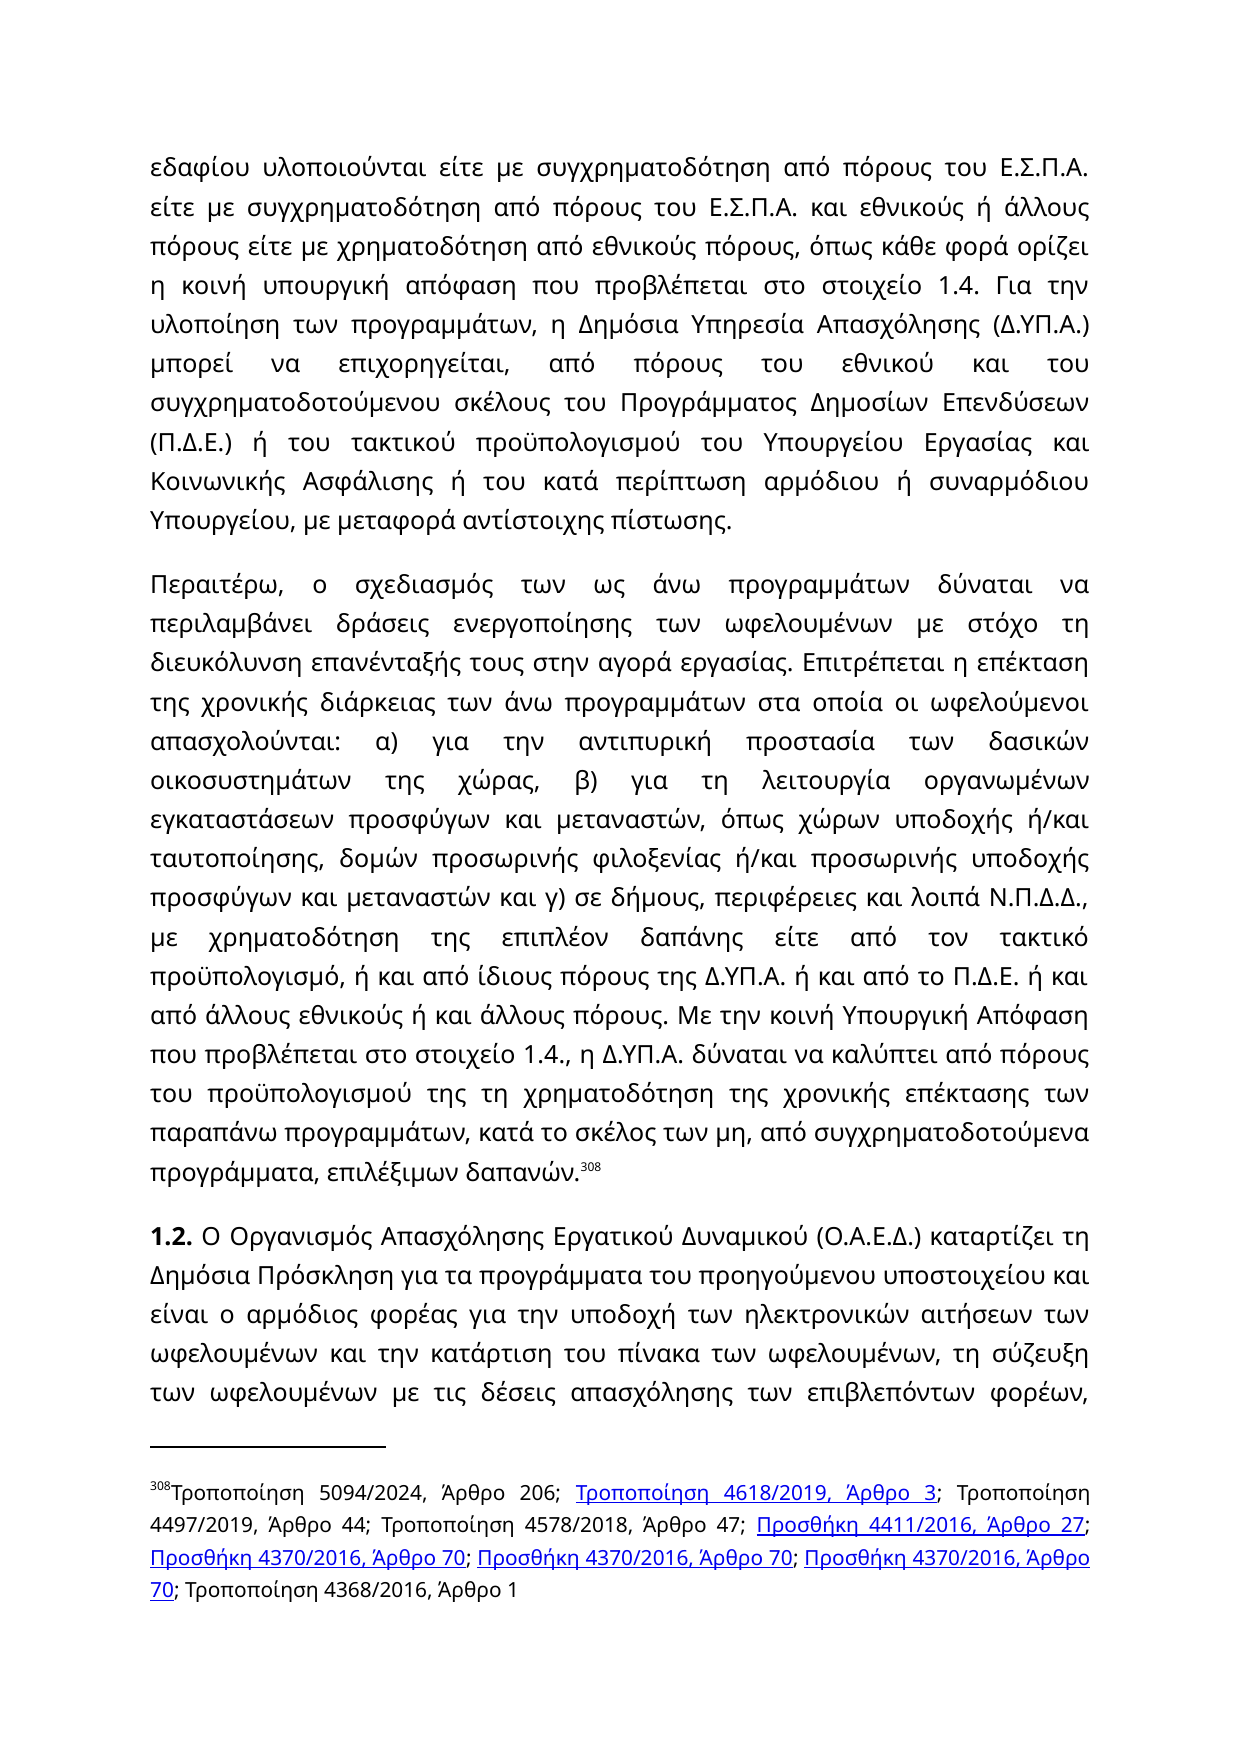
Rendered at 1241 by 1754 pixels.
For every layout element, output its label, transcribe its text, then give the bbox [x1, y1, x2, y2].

text 1.2. Ο Οργανισμός Απασχόλησης Εργατικού Δυναμικού (Ο.Α.Ε.Δ.) καταρτίζει τη Δημόσια Πρόσκληση για τα προγράμματα του προηγούμενου υποστοιχείου και είναι ο αρμόδιος φορέας για την υποδοχή των ηλεκτρονικών αιτήσεων των ωφελουμένων και την κατάρτιση του πίνακα των ωφελουμένων, τη σύζευξη των ωφελουμένων με τις δέσεις απασχόλησης των επιβλεπόντων φορέων, [150, 1218, 1090, 1409]
text Περαιτέρω, ο σχεδιασμός των ως άνω προγραμμάτων δύναται να περιλαμβάνει δράσεις ενεργοποίησης των ωφελουμένων με στόχο τη διευκόλυνση επανένταξής τους στην αγορά εργασίας. Επιτρέπεται η επέκταση της χρονικής διάρκειας των άνω προγραμμάτων στα οποία οι ωφελούμενοι απασχολούνται: α) για την αντιπυρική προστασία των δασικών οικοσυστημάτων της χώρας, β) για τη λειτουργία οργανωμένων εγκαταστάσεων προσφύγων και μεταναστών, όπως χώρων υποδοχής ή/και ταυτοποίησης, δομών προσωρινής φιλοξενίας ή/και προσωρινής υποδοχής προσφύγων και μεταναστών και γ) σε δήμους, περιφέρειες και λοιπά Ν.Π.Δ.Δ., με χρηματοδότηση της επιπλέον δαπάνης είτε από τον τακτικό προϋπολογισμό, ή και από ίδιους πόρους της Δ.ΥΠ.Α. ή και από το Π.Δ.Ε. ή και από άλλους εθνικούς ή και άλλους πόρους. Με την κοινή Υπουργική Απόφαση που προβλέπεται στο στοιχείο 1.4., η Δ.ΥΠ.Α. δύναται να καλύπτει από πόρους του προϋπολογισμού της τη χρηματοδότηση της χρονικής επέκτασης των παραπάνω προγραμμάτων, κατά το σκέλος των μη, από συγχρηματοδοτούμενα προγράμματα, επιλέξιμων δαπανών. [150, 567, 1090, 1188]
text Τροποποίηση 5094/2024, Άρθρο 206; Τροποποίηση 4618/2019, Άρθρο 3; Τροποποίηση 4497/2019, Άρθρο 44; Τροποποίηση 4578/2018, Άρθρο 47; Προσθήκη 4411/2016, Άρθρο 27; Προσθήκη 4370/2016, Άρθρο 70; Προσθήκη 4370/2016, Άρθρο 70; Προσθήκη 4370/2016, Άρθρο 70; Τροποποίηση 4368/2016, Άρθρο 1 [150, 1478, 1090, 1604]
text εδαφίου υλοποιούνται είτε με συγχρηματοδότηση από πόρους του Ε.Σ.Π.Α. είτε με συγχρηματοδότηση από πόρους του Ε.Σ.Π.Α. και εθνικούς ή άλλους πόρους είτε με χρηματοδότηση από εθνικούς πόρους, όπως κάθε φορά ορίζει η κοινή υπουργική απόφαση που προβλέπεται στο στοιχείο 1.4. Για την υλοποίηση των προγραμμάτων, η Δημόσια Υπηρεσία Απασχόλησης (Δ.ΥΠ.Α.) μπορεί να επιχορηγείται, από πόρους του εθνικού και του συγχρηματοδοτούμενου σκέλους του Προγράμματος Δημοσίων Επενδύσεων (Π.Δ.Ε.) ή του τακτικού προϋπολογισμού του Υπουργείου Εργασίας και Κοινωνικής Ασφάλισης ή του κατά περίπτωση αρμόδιου ή συναρμόδιου Υπουργείου, με μεταφορά αντίστοιχης πίστωσης. [150, 150, 1090, 537]
